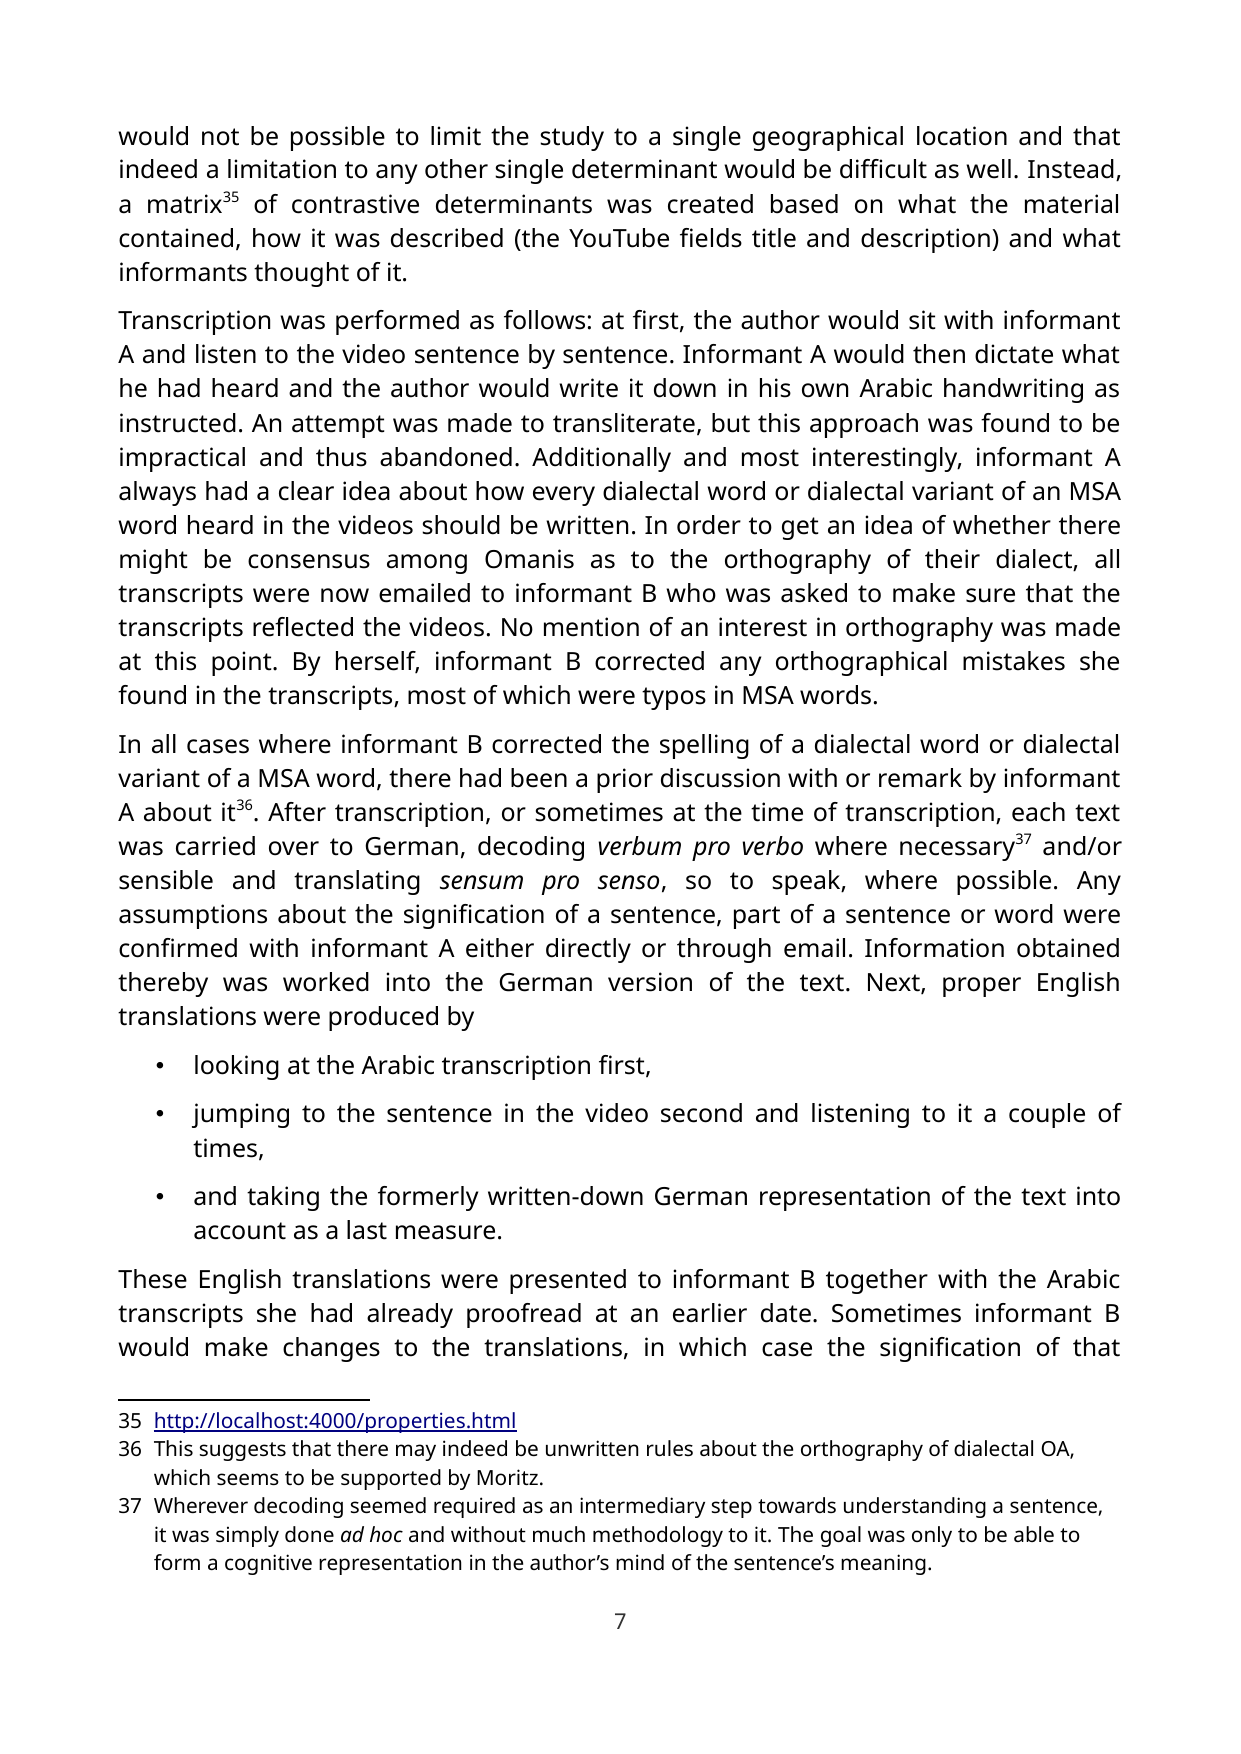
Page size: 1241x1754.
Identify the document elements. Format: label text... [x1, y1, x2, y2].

text This suggests that there may indeed be unwritten rules about the orthography of dialectal OA, which seems to be supported by Moritz. [118, 1434, 1122, 1491]
text Transcription was performed as follows: at first, the author would sit with informant A and listen to the video sentence by sentence. Informant A would then dictate what he had heard and the author would write it down in his own Arabic handwriting as instructed. An attempt was made to transliterate, but this approach was found to be impractical and thus abandoned. Additionally and most interestingly, informant A always had a clear idea about how every dialectal word or dialectal variant of an MSA word heard in the videos should be written. In order to get an idea of whether there might be consensus among Omanis as to the orthography of their dialect, all transcripts were now emailed to informant B who was asked to make sure that the transcripts reflected the videos. No mention of an interest in orthography was made at this point. By herself, informant B corrected any orthographical mistakes she found in the transcripts, most of which were typos in MSA words. [118, 303, 1122, 712]
text Wherever decoding seemed required as an intermediary step towards understanding a sentence, it was simply done ad hoc and without much methodology to it. The goal was only to be able to form a cognitive representation in the author’s mind of the sentence’s meaning. [118, 1491, 1122, 1577]
list jumping to the sentence in the video second and listening to it a couple of times, [156, 1096, 1122, 1164]
text In all cases where informant B corrected the spelling of a dialectal word or dialectal variant of a MSA word, there had been a prior discussion with or remark by informant A about it. After transcription, or sometimes at the time of transcription, each text was carried over to German, decoding verbum pro verbo where necessary and/or sensible and translating sensum pro senso, so to speak, where possible. Any assumptions about the signification of a sentence, part of a sentence or word were confirmed with informant A either directly or through email. Information obtained thereby was worked into the German version of the text. Next, proper English translations were produced by [118, 726, 1122, 1033]
text http://localhost:4000/properties.html [118, 1406, 1122, 1434]
text would not be possible to limit the study to a single geographical location and that indeed a limitation to any other single determinant would be difficult as well. Instead, a matrix of contrastive determinants was created based on what the material contained, how it was described (the YouTube fields title and description) and what informants thought of it. [118, 118, 1122, 288]
text These English translations were presented to informant B together with the Arabic transcripts she had already proofread at an earlier date. Sometimes informant B would make changes to the translations, in which case the signification of that [118, 1262, 1122, 1364]
list and taking the formerly written-down German representation of the text into account as a last measure. [156, 1179, 1122, 1247]
list looking at the Arabic transcription first, [156, 1047, 1122, 1082]
